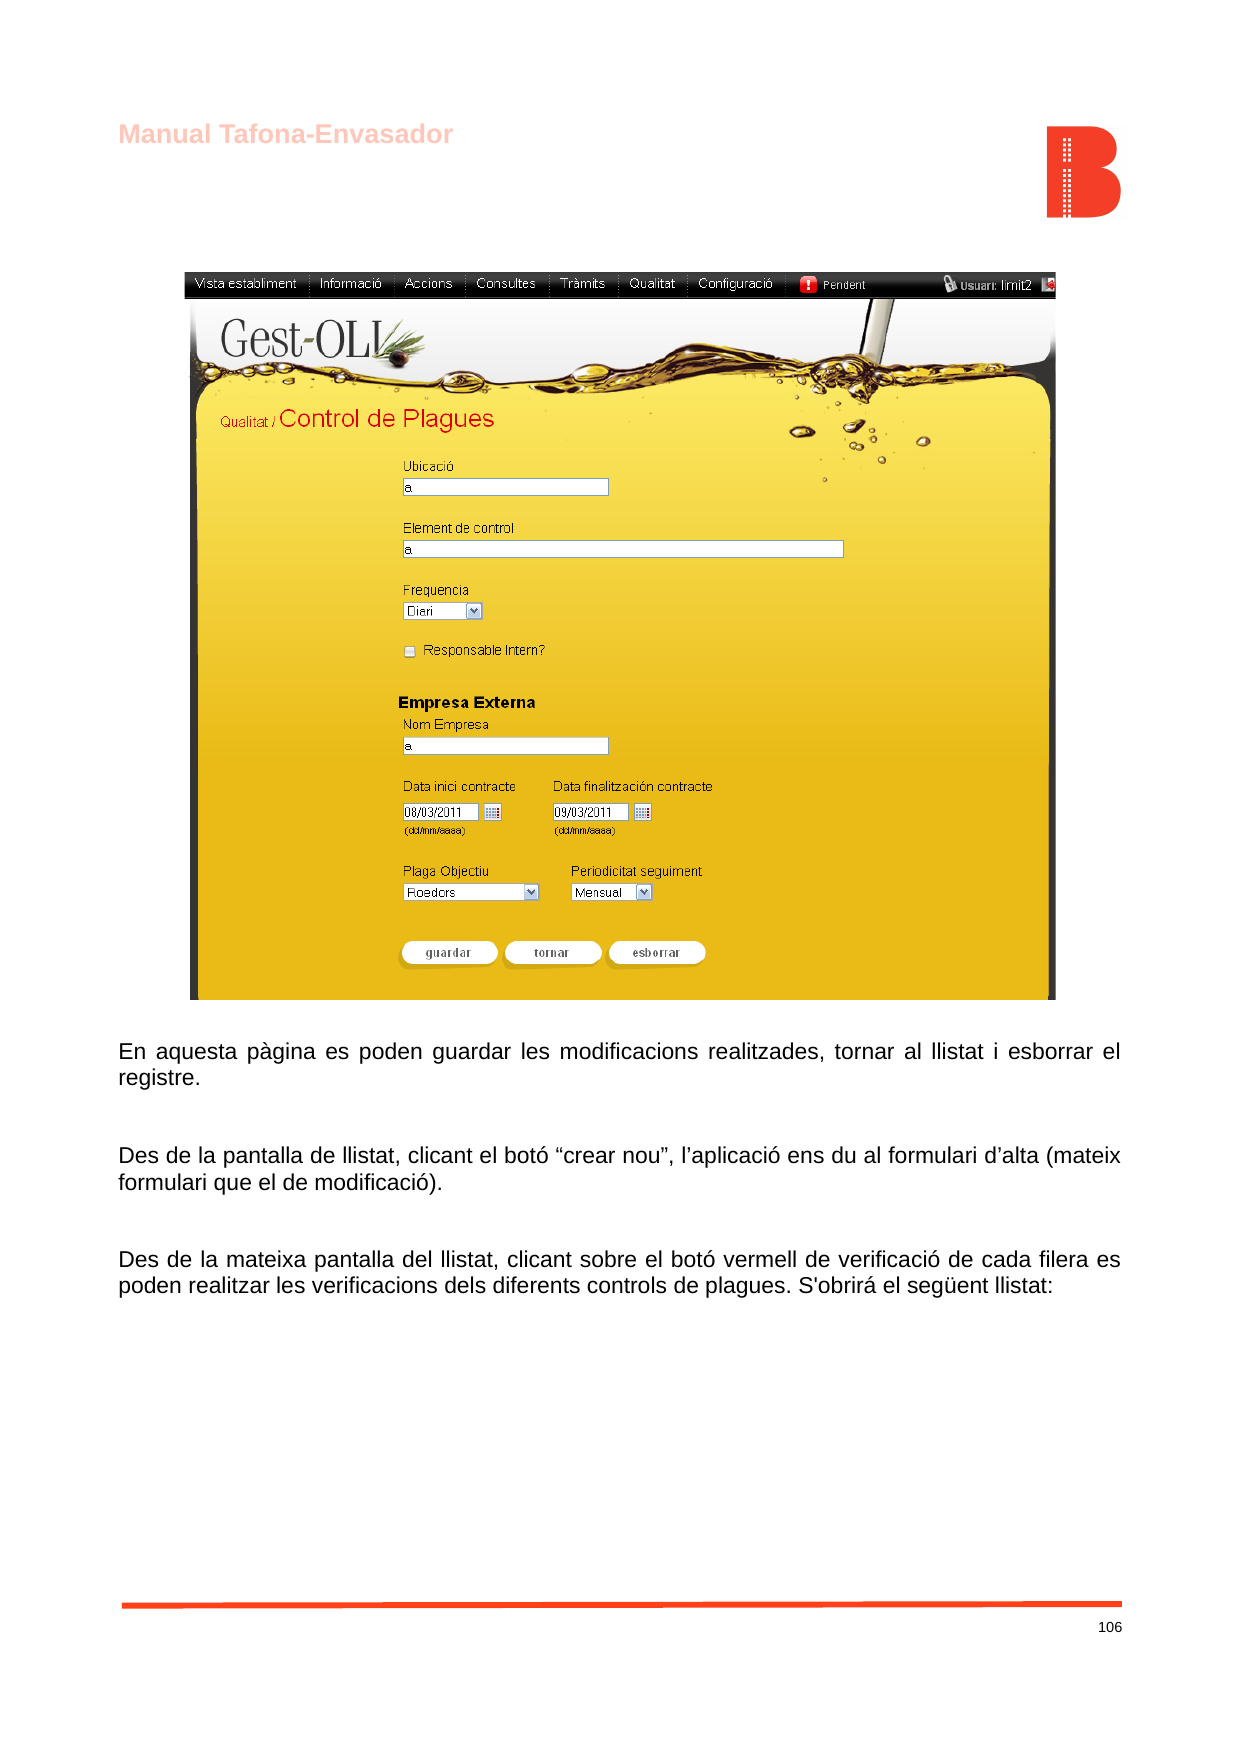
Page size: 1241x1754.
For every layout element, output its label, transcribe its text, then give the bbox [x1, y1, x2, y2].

text En aquesta pàgina es poden guardar les modificacions realitzades, tornar al llistat i esborrar el registre. [118, 1038, 1122, 1091]
text Des de la mateixa pantalla del llistat, clicant sobre el botó vermell de verificació de cada filera es poden realitzar les verificacions dels diferents controls de plagues. S'obrirá el següent llistat: [118, 1246, 1122, 1299]
text Des de la pantalla de llistat, clicant el botó “crear nou”, l’aplicació ens du al formulari d’alta (mateix formulari que el de modificació). [118, 1142, 1122, 1195]
picture [184, 272, 1056, 1000]
picture [1036, 124, 1130, 221]
